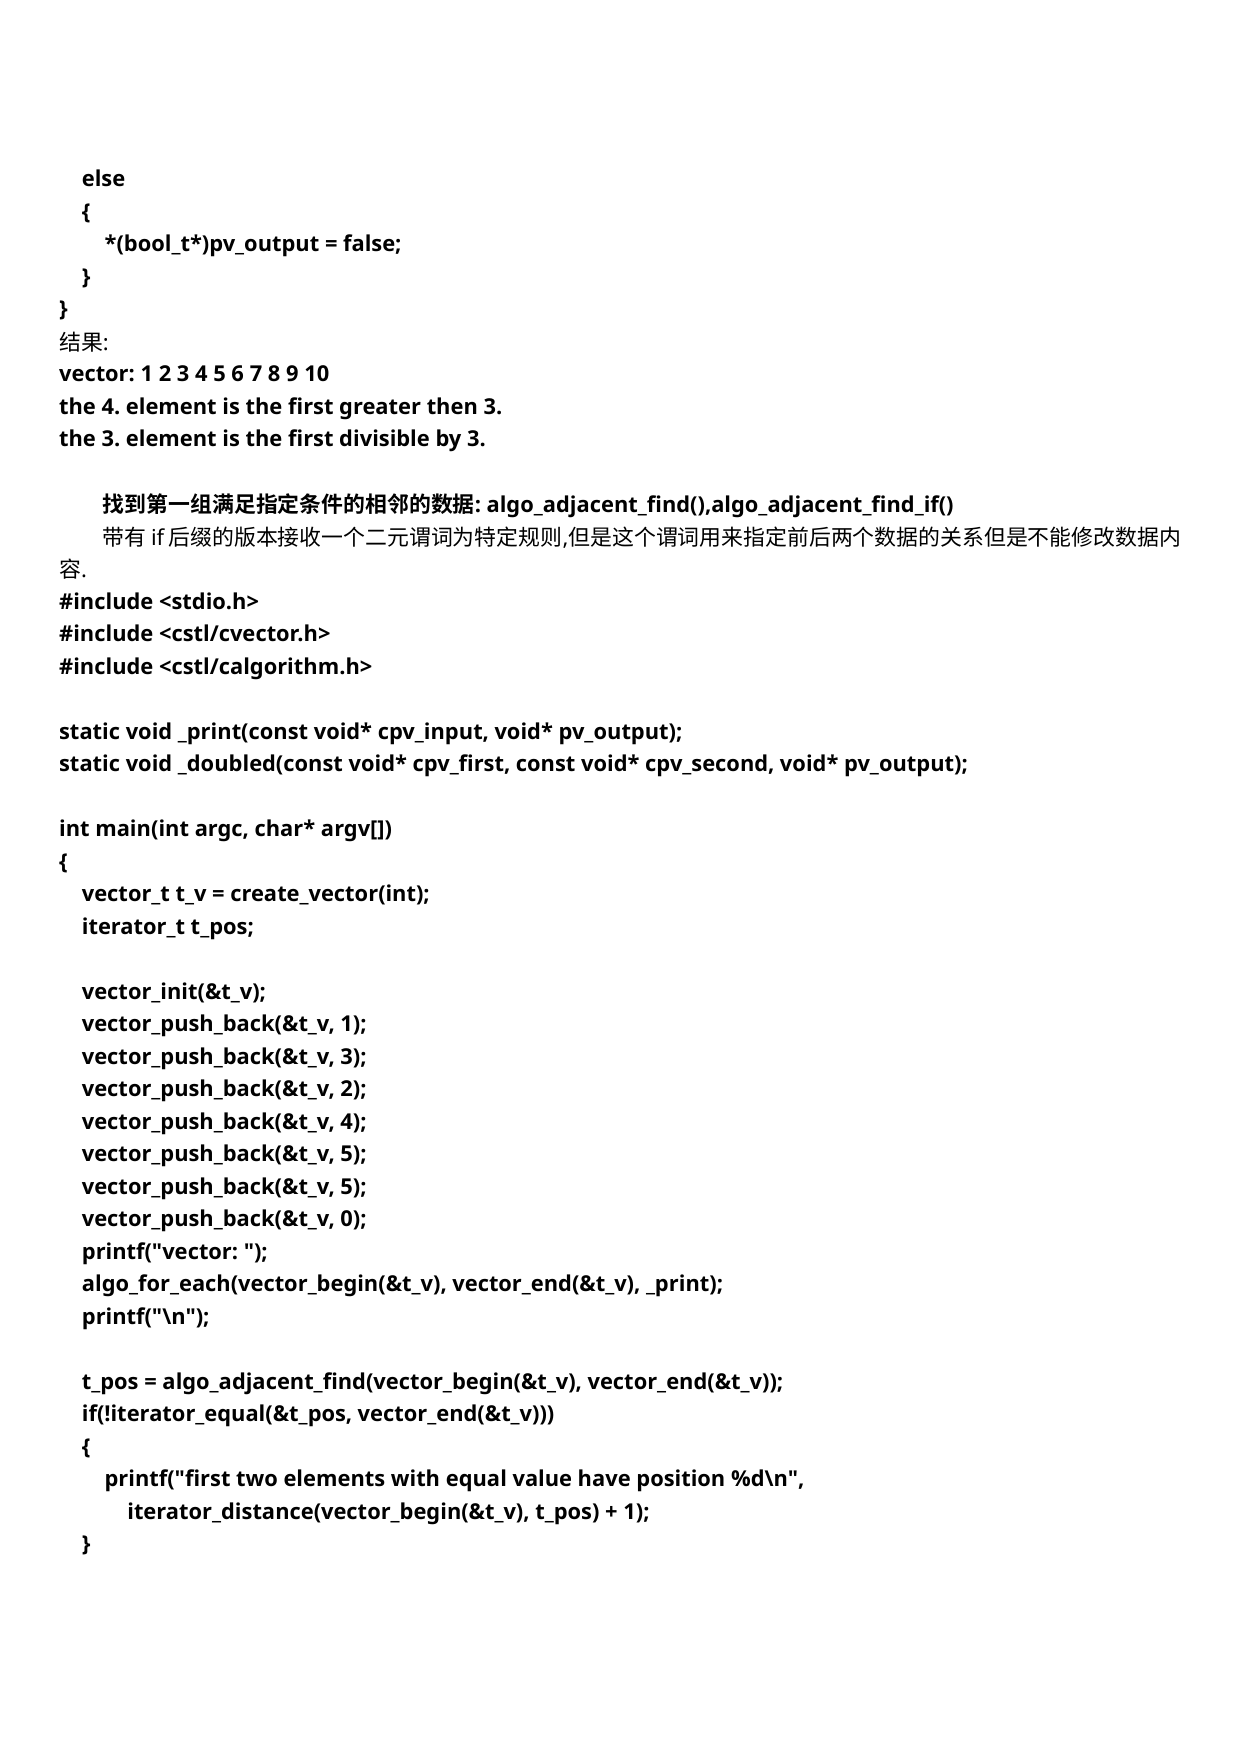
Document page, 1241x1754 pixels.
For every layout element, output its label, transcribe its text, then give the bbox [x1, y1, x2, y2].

text #include <cstl/calgorithm.h> [59, 649, 1181, 682]
text } [59, 292, 1181, 324]
text vector_push_back(&t_v, 0); [59, 1202, 1181, 1234]
text algo_for_each(vector_begin(&t_v), vector_end(&t_v), _print); [59, 1267, 1181, 1299]
text } [59, 1527, 1181, 1559]
text 找到第一组满足指定条件的相邻的数据: algo_adjacent_find(),algo_adjacent_find_if() [59, 487, 1181, 519]
text #include <stdio.h> [59, 584, 1181, 617]
text #include <cstl/cvector.h> [59, 617, 1181, 649]
text the 3. element is the first divisible by 3. [59, 422, 1181, 454]
text iterator_t t_pos; [59, 909, 1181, 942]
text { [59, 1429, 1181, 1462]
text vector_push_back(&t_v, 5); [59, 1169, 1181, 1202]
text printf("vector: "); [59, 1234, 1181, 1267]
text vector_push_back(&t_v, 1); [59, 1007, 1181, 1039]
text printf("first two elements with equal value have position %d\n", [59, 1462, 1181, 1494]
text 结果: [59, 324, 1181, 357]
text iterator_distance(vector_begin(&t_v), t_pos) + 1); [59, 1494, 1181, 1527]
text static void _doubled(const void* cpv_first, const void* cpv_second, void* pv_output); [59, 747, 1181, 779]
text vector_push_back(&t_v, 3); [59, 1039, 1181, 1072]
text vector: 1 2 3 4 5 6 7 8 9 10 [59, 357, 1181, 389]
text *(bool_t*)pv_output = false; [59, 227, 1181, 259]
text if(!iterator_equal(&t_pos, vector_end(&t_v))) [59, 1397, 1181, 1429]
text static void _print(const void* cpv_input, void* pv_output); [59, 714, 1181, 747]
text vector_init(&t_v); [59, 974, 1181, 1007]
text vector_t t_v = create_vector(int); [59, 877, 1181, 909]
text int main(int argc, char* argv[]) [59, 812, 1181, 844]
text { [59, 844, 1181, 877]
text else [59, 162, 1181, 194]
text the 4. element is the first greater then 3. [59, 389, 1181, 422]
text t_pos = algo_adjacent_find(vector_begin(&t_v), vector_end(&t_v)); [59, 1364, 1181, 1397]
text { [59, 194, 1181, 227]
text vector_push_back(&t_v, 4); [59, 1104, 1181, 1137]
text printf("\n"); [59, 1299, 1181, 1332]
text vector_push_back(&t_v, 5); [59, 1137, 1181, 1169]
text } [59, 259, 1181, 292]
text 带有if后缀的版本接收一个二元谓词为特定规则,但是这个谓词用来指定前后两个数据的关系但是不能修改数据内容. [59, 519, 1181, 584]
text vector_push_back(&t_v, 2); [59, 1072, 1181, 1104]
